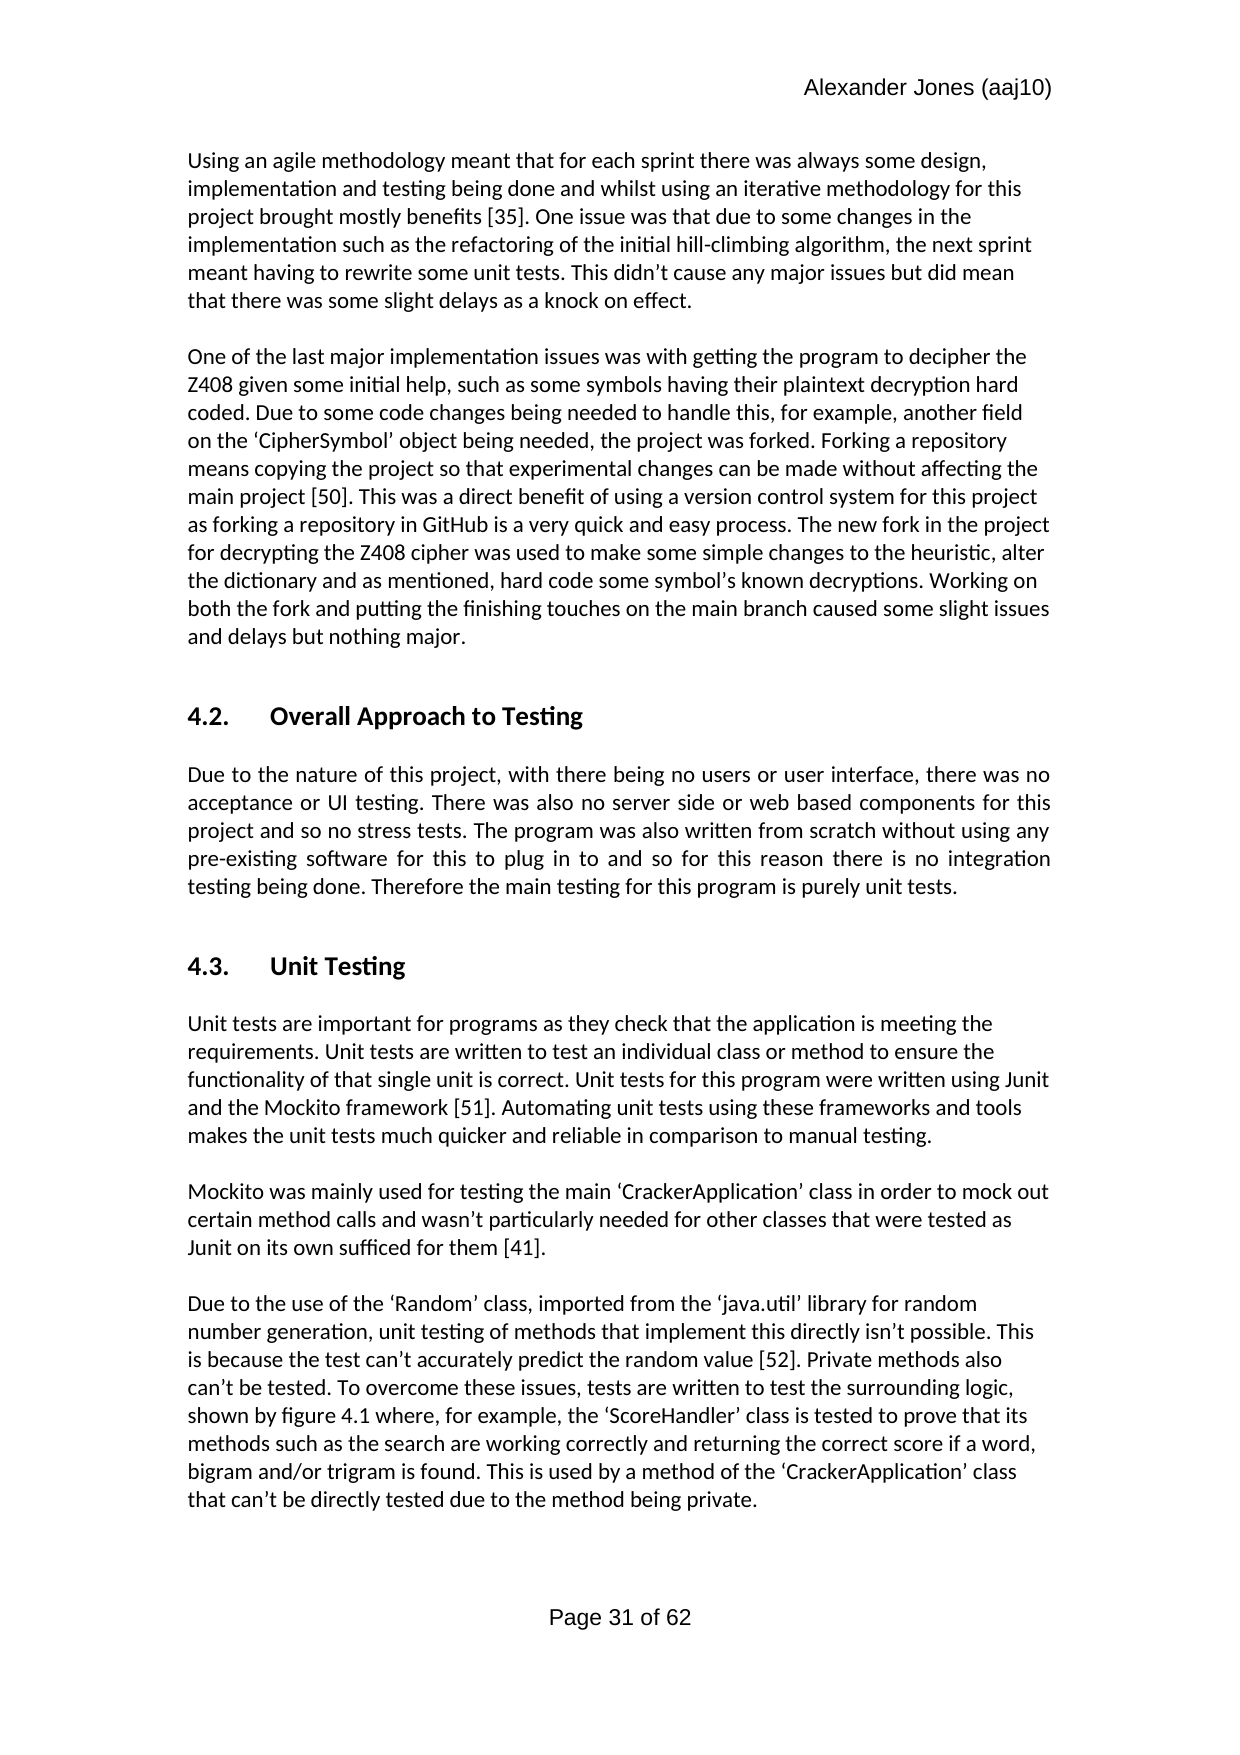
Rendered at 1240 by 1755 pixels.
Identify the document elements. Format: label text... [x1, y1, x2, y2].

text Unit tests are important for programs as they check that the application is meeting the requirements. Unit tests are written to test an individual class or method to ensure the functionality of that single unit is correct. Unit tests for this program were written using Junit and the Mockito framework [51]. Automating unit tests using these frameworks and tools makes the unit tests much quicker and reliable in comparison to manual testing. [187, 1009, 1052, 1149]
text Using an agile methodology meant that for each sprint there was always some design, implementation and testing being done and whilst using an iterative methodology for this project brought mostly benefits [35]. One issue was that due to some changes in the implementation such as the refactoring of the initial hill-climbing algorithm, the next sprint meant having to rewrite some unit tests. This didn’t cause any major issues but did mean that there was some slight delays as a knock on effect. [187, 146, 1052, 314]
subtitle Unit Testing [187, 949, 1052, 982]
text Due to the use of the ‘Random’ class, imported from the ‘java.util’ library for random number generation, unit testing of methods that implement this directly isn’t possible. This is because the test can’t accurately predict the random value [52]. Private methods also can’t be tested. To overcome these issues, tests are written to test the surrounding logic, shown by figure 4.1 where, for example, the ‘ScoreHandler’ class is tested to prove that its methods such as the search are working correctly and returning the correct score if a word, bigram and/or trigram is found. This is used by a method of the ‘CrackerApplication’ class that can’t be directly tested due to the method being private. [187, 1289, 1052, 1513]
text Due to the nature of this project, with there being no users or user interface, there was no acceptance or UI testing. There was also no server side or web based components for this project and so no stress tests. The program was also written from scratch without using any pre-existing software for this to plug in to and so for this reason there is no integration testing being done. Therefore the main testing for this program is purely unit tests. [187, 760, 1052, 901]
text One of the last major implementation issues was with getting the program to decipher the Z408 given some initial help, such as some symbols having their plaintext decryption hard coded. Due to some code changes being needed to handle this, for example, another field on the ‘CipherSymbol’ object being needed, the project was forked. Forking a repository means copying the project so that experimental changes can be made without affecting the main project [50]. This was a direct benefit of using a version control system for this project as forking a repository in GitHub is a very quick and easy process. The new fork in the project for decrypting the Z408 cipher was used to make some simple changes to the heuristic, alter the dictionary and as mentioned, hard code some symbol’s known decryptions. Working on both the fork and putting the finishing touches on the main branch caused some slight issues and delays but nothing major. [187, 342, 1052, 651]
subtitle Overall Approach to Testing [187, 699, 1052, 732]
text Mockito was mainly used for testing the main ‘CrackerApplication’ class in order to mock out certain method calls and wasn’t particularly needed for other classes that were tested as Junit on its own sufficed for them [41]. [187, 1177, 1052, 1261]
